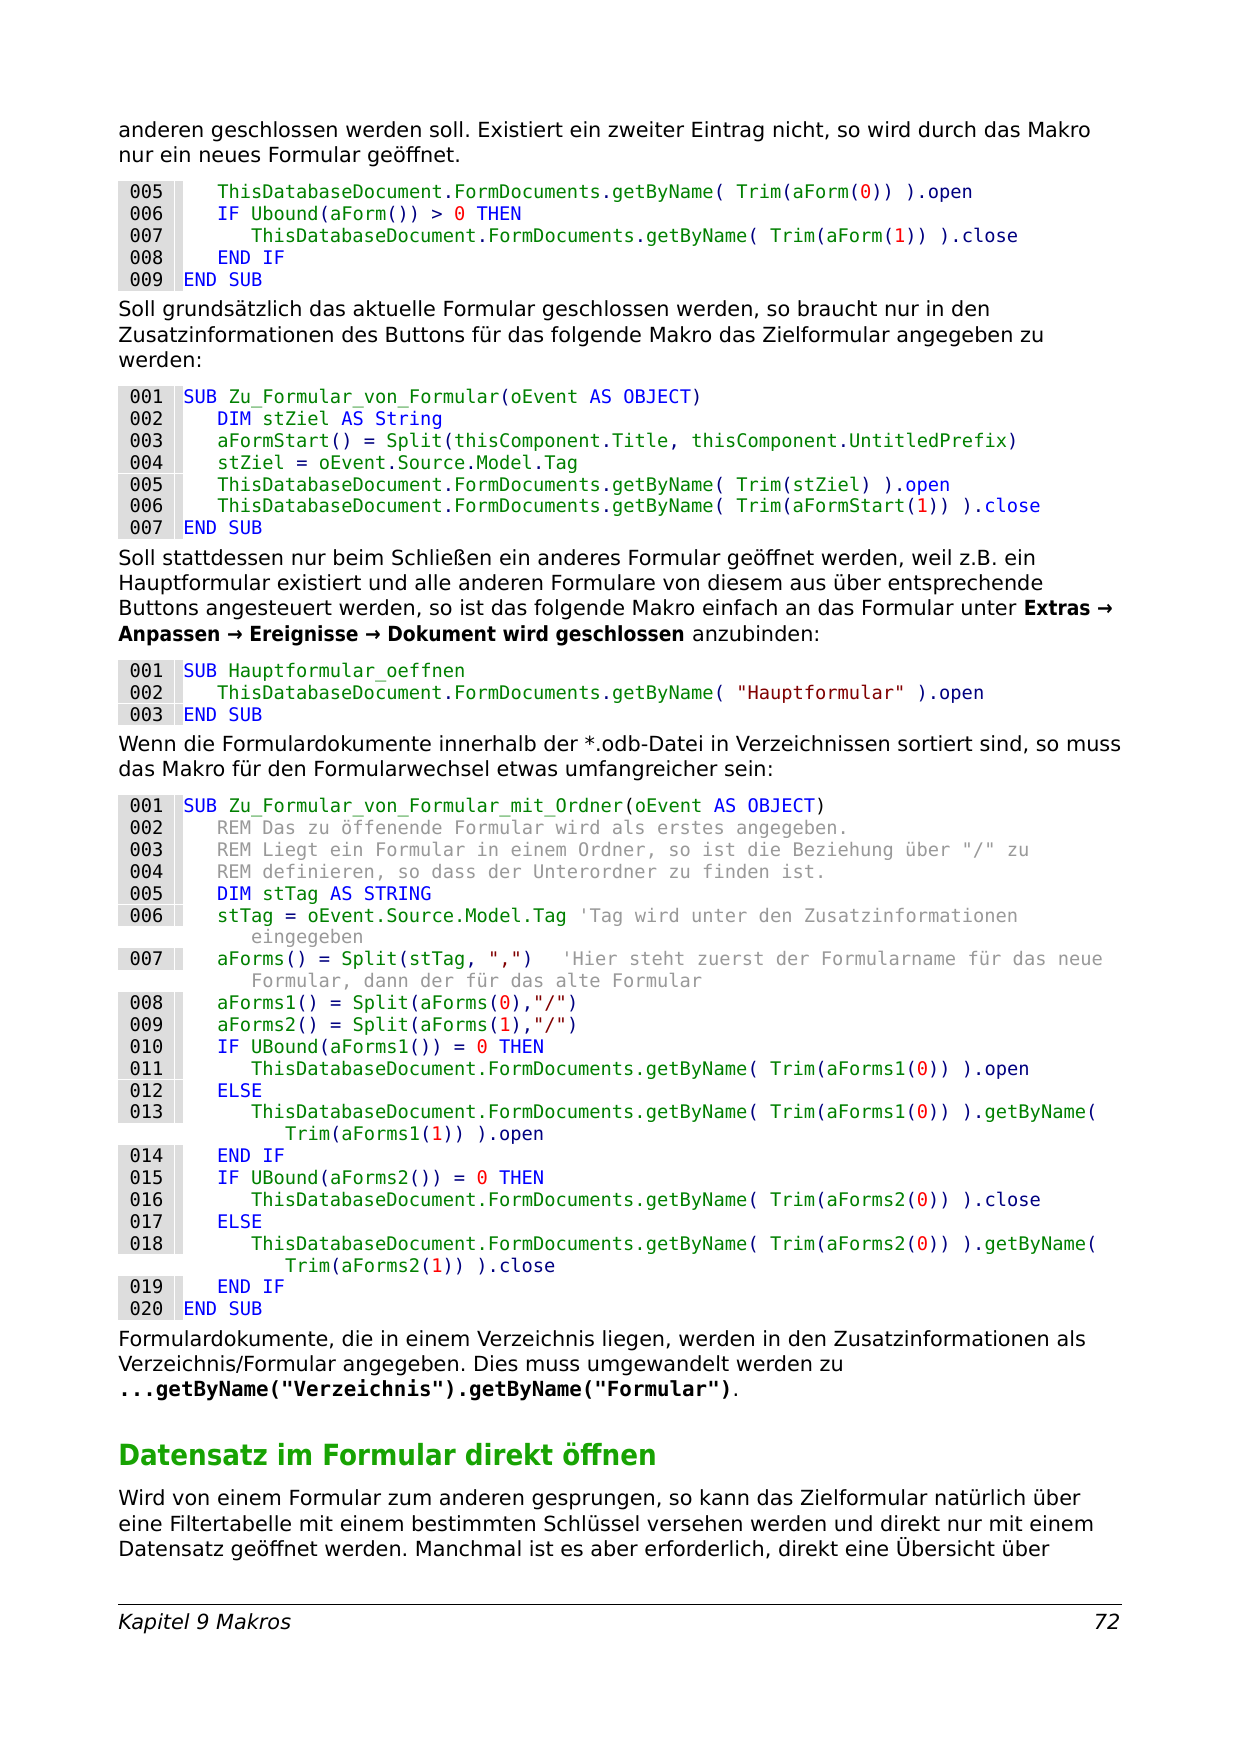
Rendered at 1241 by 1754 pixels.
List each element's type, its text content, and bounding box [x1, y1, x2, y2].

list DIM stTag AS STRING [183, 883, 1122, 904]
list SUB Zu_Formular_von_Formular_mit_Ordner(oEvent AS OBJECT) [183, 795, 1122, 817]
list IF UBound(aForms2()) = 0 THEN [183, 1167, 1122, 1189]
subtitle Datensatz im Formular direkt öffnen [118, 1438, 1122, 1472]
list ThisDatabaseDocument.FormDocuments.getByName( Trim(aForm(1)) ).close [183, 225, 1122, 247]
list ThisDatabaseDocument.FormDocuments.getByName( Trim(aForms2(0)) ).close [183, 1189, 1122, 1211]
list REM Das zu öffenende Formular wird als erstes angegeben. [183, 817, 1122, 839]
list ThisDatabaseDocument.FormDocuments.getByName( Trim(aForms1(0)) ).open [183, 1058, 1122, 1079]
list ThisDatabaseDocument.FormDocuments.getByName( Trim(aForm(0)) ).open [183, 181, 1122, 203]
list ThisDatabaseDocument.FormDocuments.getByName( Trim(aForms2(0)) ).getByName( Trim(aForms2(1)) ).close [118, 1233, 1122, 1276]
list END IF [183, 247, 1122, 269]
list ThisDatabaseDocument.FormDocuments.getByName( Trim(stZiel) ).open [118, 473, 1122, 495]
list aForms1() = Split(aForms(0),"/") [183, 992, 1122, 1014]
list ELSE [118, 1079, 1122, 1101]
list END SUB [183, 269, 1122, 291]
list IF UBound(aForms1()) = 0 THEN [183, 1036, 1122, 1058]
list ThisDatabaseDocument.FormDocuments.getByName( Trim(aForms1(0)) ).getByName( Trim(aForms1(1)) ).open [118, 1101, 1122, 1145]
text Soll grundsätzlich das aktuelle Formular geschlossen werden, so braucht nur in den Zusatzinformationen des Buttons für das folgende Makro das Zielformular angegeben zu werden: [118, 297, 1122, 372]
list stTag = oEvent.Source.Model.Tag 'Tag wird unter den Zusatzinformationen eingegeben [118, 904, 1122, 948]
list SUB Zu_Formular_von_Formular(oEvent AS OBJECT) [183, 386, 1122, 408]
list IF Ubound(aForm()) > 0 THEN [183, 203, 1122, 225]
list aForms2() = Split(aForms(1),"/") [183, 1014, 1122, 1036]
list SUB Hauptformular_oeffnen [183, 660, 1122, 682]
list END SUB [118, 703, 1122, 725]
list DIM stZiel AS String [183, 408, 1122, 430]
text Soll stattdessen nur beim Schließen ein anderes Formular geöffnet werden, weil z.B. ein Hauptformular existiert und alle anderen Formulare von diesem aus über entsprechende Buttons angesteuert werden, so ist das folgende Makro einfach an das Formular unter Extras → Anpassen → Ereignisse → Dokument wird geschlossen anzubinden: [118, 546, 1122, 646]
list REM definieren, so dass der Unterordner zu finden ist. [183, 861, 1122, 883]
text anderen geschlossen werden soll. Existiert ein zweiter Eintrag nicht, so wird durch das Makro nur ein neues Formular geöffnet. [118, 118, 1122, 168]
list aForms() = Split(stTag, ",") 'Hier steht zuerst der Formularname für das neue Formular, dann der für das alte Formular [118, 948, 1122, 992]
list aFormStart() = Split(thisComponent.Title, thisComponent.UntitledPrefix) [183, 430, 1122, 452]
list END IF [183, 1276, 1122, 1298]
list REM Liegt ein Formular in einem Ordner, so ist die Beziehung über "/" zu [183, 839, 1122, 861]
text Wenn die Formulardokumente innerhalb der *.odb-Datei in Verzeichnissen sortiert sind, so muss das Makro für den Formularwechsel etwas umfangreicher sein: [118, 732, 1122, 782]
list stZiel = oEvent.Source.Model.Tag [183, 452, 1122, 473]
list ELSE [183, 1211, 1122, 1233]
text Formulardokumente, die in einem Verzeichnis liegen, werden in den Zusatzinformationen als Verzeichnis/Formular angegeben. Dies muss umgewandelt werden zu ...getByName("Verzeichnis").getByName("Formular"). [118, 1327, 1122, 1402]
list END SUB [183, 517, 1122, 539]
text Wird von einem Formular zum anderen gesprungen, so kann das Zielformular natürlich über eine Filtertabelle mit einem bestimmten Schlüssel versehen werden und direkt nur mit einem Datensatz geöffnet werden. Manchmal ist es aber erforderlich, direkt eine Übersicht über [118, 1486, 1122, 1562]
list END SUB [183, 1298, 1122, 1320]
list END IF [183, 1145, 1122, 1167]
list ThisDatabaseDocument.FormDocuments.getByName( Trim(aFormStart(1)) ).close [183, 495, 1122, 517]
list ThisDatabaseDocument.FormDocuments.getByName( "Hauptformular" ).open [183, 682, 1122, 703]
